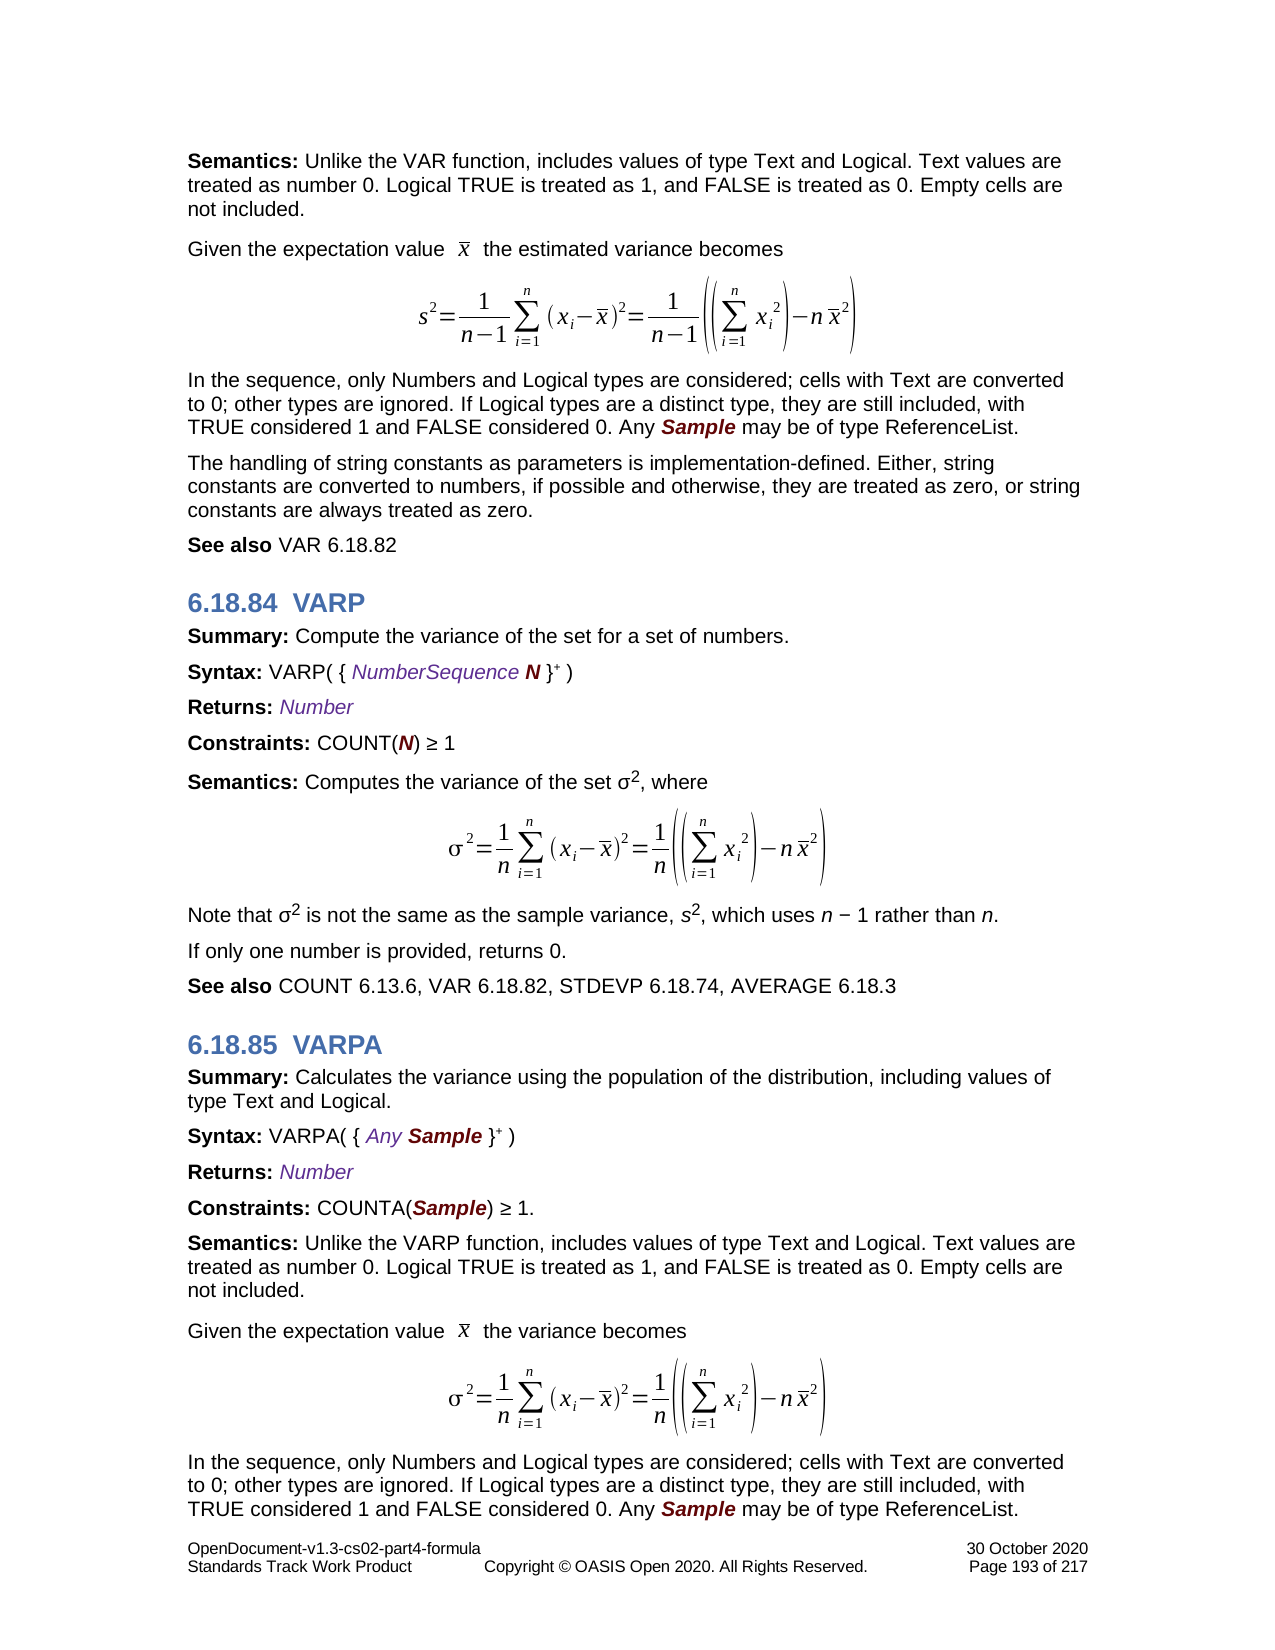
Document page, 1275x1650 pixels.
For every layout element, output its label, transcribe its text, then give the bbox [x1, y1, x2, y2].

text Summary: Compute the variance of the set for a set of numbers. [187, 624, 1088, 648]
text Summary: Calculates the variance using the population of the distribution, including values of type Text and Logical. [187, 1066, 1088, 1113]
text Constraints: COUNTA(Sample) ≥ 1. [187, 1196, 1088, 1219]
text If only one number is provided, returns 0. [187, 939, 1088, 963]
text Semantics: Unlike the VARP function, includes values of type Text and Logical. Text values are treated as number 0. Logical TRUE is treated as 1, and FALSE is treated as 0. Empty cells are not included. [187, 1232, 1088, 1302]
text Given the expectation value the variance becomes [187, 1314, 1088, 1344]
text In the sequence, only Numbers and Logical types are considered; cells with Text are converted to 0; other types are ignored. If Logical types are a distinct type, they are still included, with TRUE considered 1 and FALSE considered 0. Any Sample may be of type ReferenceList. [187, 1450, 1088, 1521]
subtitle VARP [187, 588, 1088, 618]
text Syntax: VARP( { NumberSequence N }+ ) [187, 660, 1088, 684]
text The handling of string constants as parameters is implementation-defined. Either, string constants are converted to numbers, if possible and otherwise, they are treated as zero, or string constants are always treated as zero. [187, 451, 1088, 522]
text Note that σ2 is not the same as the sample variance, s2, which uses n − 1 rather than n. [187, 900, 1088, 927]
text Semantics: Unlike the VAR function, includes values of type Text and Logical. Text values are treated as number 0. Logical TRUE is treated as 1, and FALSE is treated as 0. Empty cells are not included. [187, 150, 1088, 221]
text See also VAR 6.18.82 [187, 534, 1088, 557]
text Returns: Number [187, 696, 1088, 719]
text Constraints: COUNT(N) ≥ 1 [187, 731, 1088, 755]
subtitle VARPA [187, 1029, 1088, 1059]
text Semantics: Computes the variance of the set σ2, where [187, 767, 1088, 794]
text In the sequence, only Numbers and Logical types are considered; cells with Text are converted to 0; other types are ignored. If Logical types are a distinct type, they are still included, with TRUE considered 1 and FALSE considered 0. Any Sample may be of type ReferenceList. [187, 368, 1088, 439]
text Returns: Number [187, 1160, 1088, 1184]
text See also COUNT 6.13.6, VAR 6.18.82, STDEVP 6.18.74, AVERAGE 6.18.3 [187, 975, 1088, 998]
text Syntax: VARPA( { Any Sample }+ ) [187, 1125, 1088, 1148]
text Given the expectation value the estimated variance becomes [187, 233, 1088, 263]
